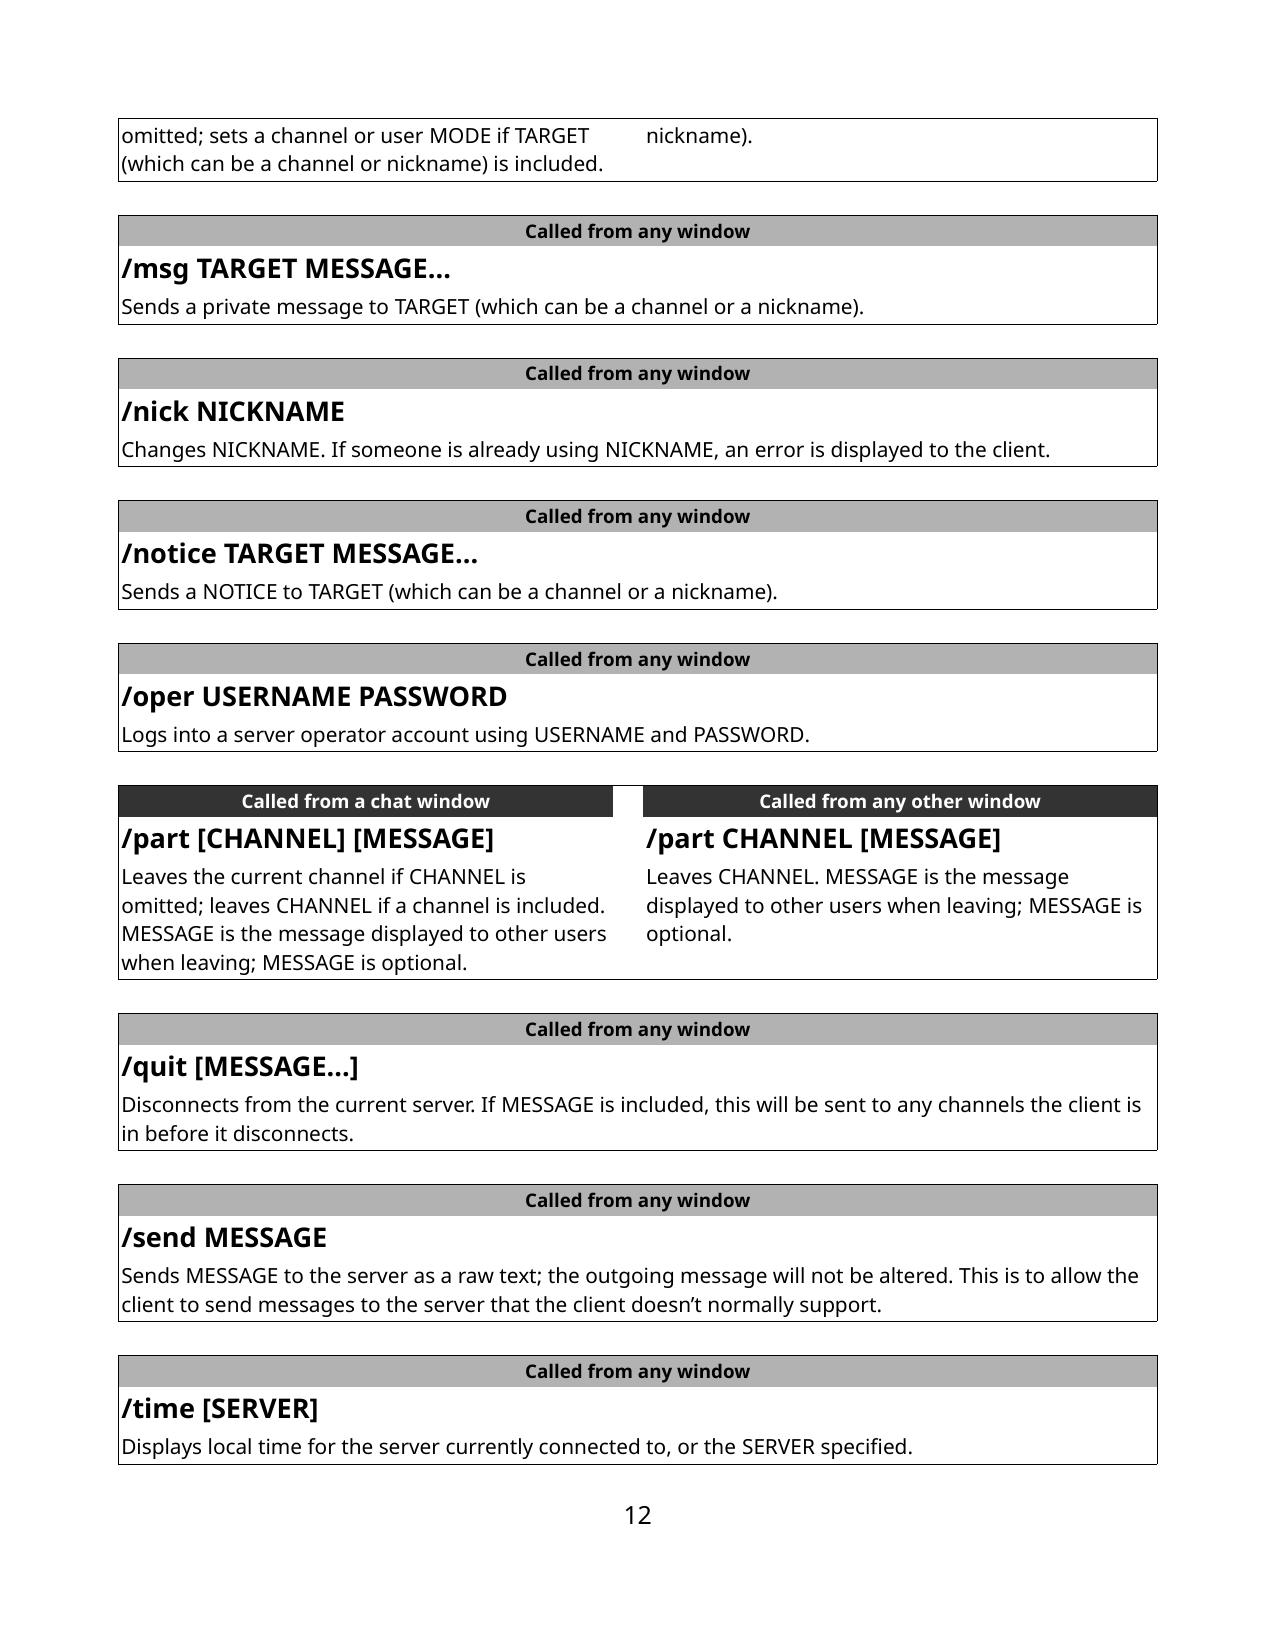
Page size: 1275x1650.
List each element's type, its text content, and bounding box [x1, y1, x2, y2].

table_header Called from any window [119, 501, 1157, 532]
table_cell Sends a private message to TARGET (which can be a channel or a nickname). [119, 289, 1157, 323]
table_header Called from any window [119, 1185, 1157, 1216]
table_cell [613, 817, 643, 859]
table_cell Displays local time for the server currently connected to, or the SERVER specified. [119, 1430, 1157, 1464]
table_header Called from any other window [643, 786, 1157, 817]
table_cell Sends a NOTICE to TARGET (which can be a channel or a nickname). [119, 574, 1157, 609]
table_cell omitted; sets a channel or user MODE if TARGET (which can be a channel or nickname) is included. [119, 119, 613, 181]
table_cell [613, 119, 643, 181]
table_cell /time [SERVER] [119, 1387, 1157, 1429]
table_cell /part CHANNEL [MESSAGE] [643, 817, 1157, 859]
table_cell [613, 860, 643, 979]
table_header [613, 786, 643, 817]
table_cell Sends MESSAGE to the server as a raw text; the outgoing message will not be altered. This is to allow the client to send messages to the server that the client doesn’t normally support. [119, 1259, 1157, 1321]
table_cell Logs into a server operator account using USERNAME and PASSWORD. [119, 717, 1157, 751]
table_cell /send MESSAGE [119, 1216, 1157, 1258]
table_cell Changes NICKNAME. If someone is already using NICKNAME, an error is displayed to the client. [119, 432, 1157, 466]
table_header Called from any window [119, 644, 1157, 674]
table_cell Disconnects from the current server. If MESSAGE is included, this will be sent to any channels the client is in before it disconnects. [119, 1088, 1157, 1150]
table_cell /nick NICKNAME [119, 389, 1157, 432]
table_cell /msg TARGET MESSAGE... [119, 246, 1157, 289]
table_header Called from any window [119, 1356, 1157, 1387]
table_header Called from any window [119, 1014, 1157, 1045]
table_cell Leaves CHANNEL. MESSAGE is the message displayed to other users when leaving; MESSAGE is optional. [643, 860, 1157, 979]
table_header Called from any window [119, 216, 1157, 246]
table_cell nickname). [643, 119, 1157, 181]
table_cell /part [CHANNEL] [MESSAGE] [119, 817, 613, 859]
table_cell Leaves the current channel if CHANNEL is omitted; leaves CHANNEL if a channel is included. MESSAGE is the message displayed to other users when leaving; MESSAGE is optional. [119, 860, 613, 979]
table_cell /oper USERNAME PASSWORD [119, 674, 1157, 717]
table_header Called from a chat window [119, 786, 613, 817]
table_header Called from any window [119, 359, 1157, 389]
table_cell /quit [MESSAGE...] [119, 1045, 1157, 1087]
table_cell /notice TARGET MESSAGE... [119, 532, 1157, 574]
